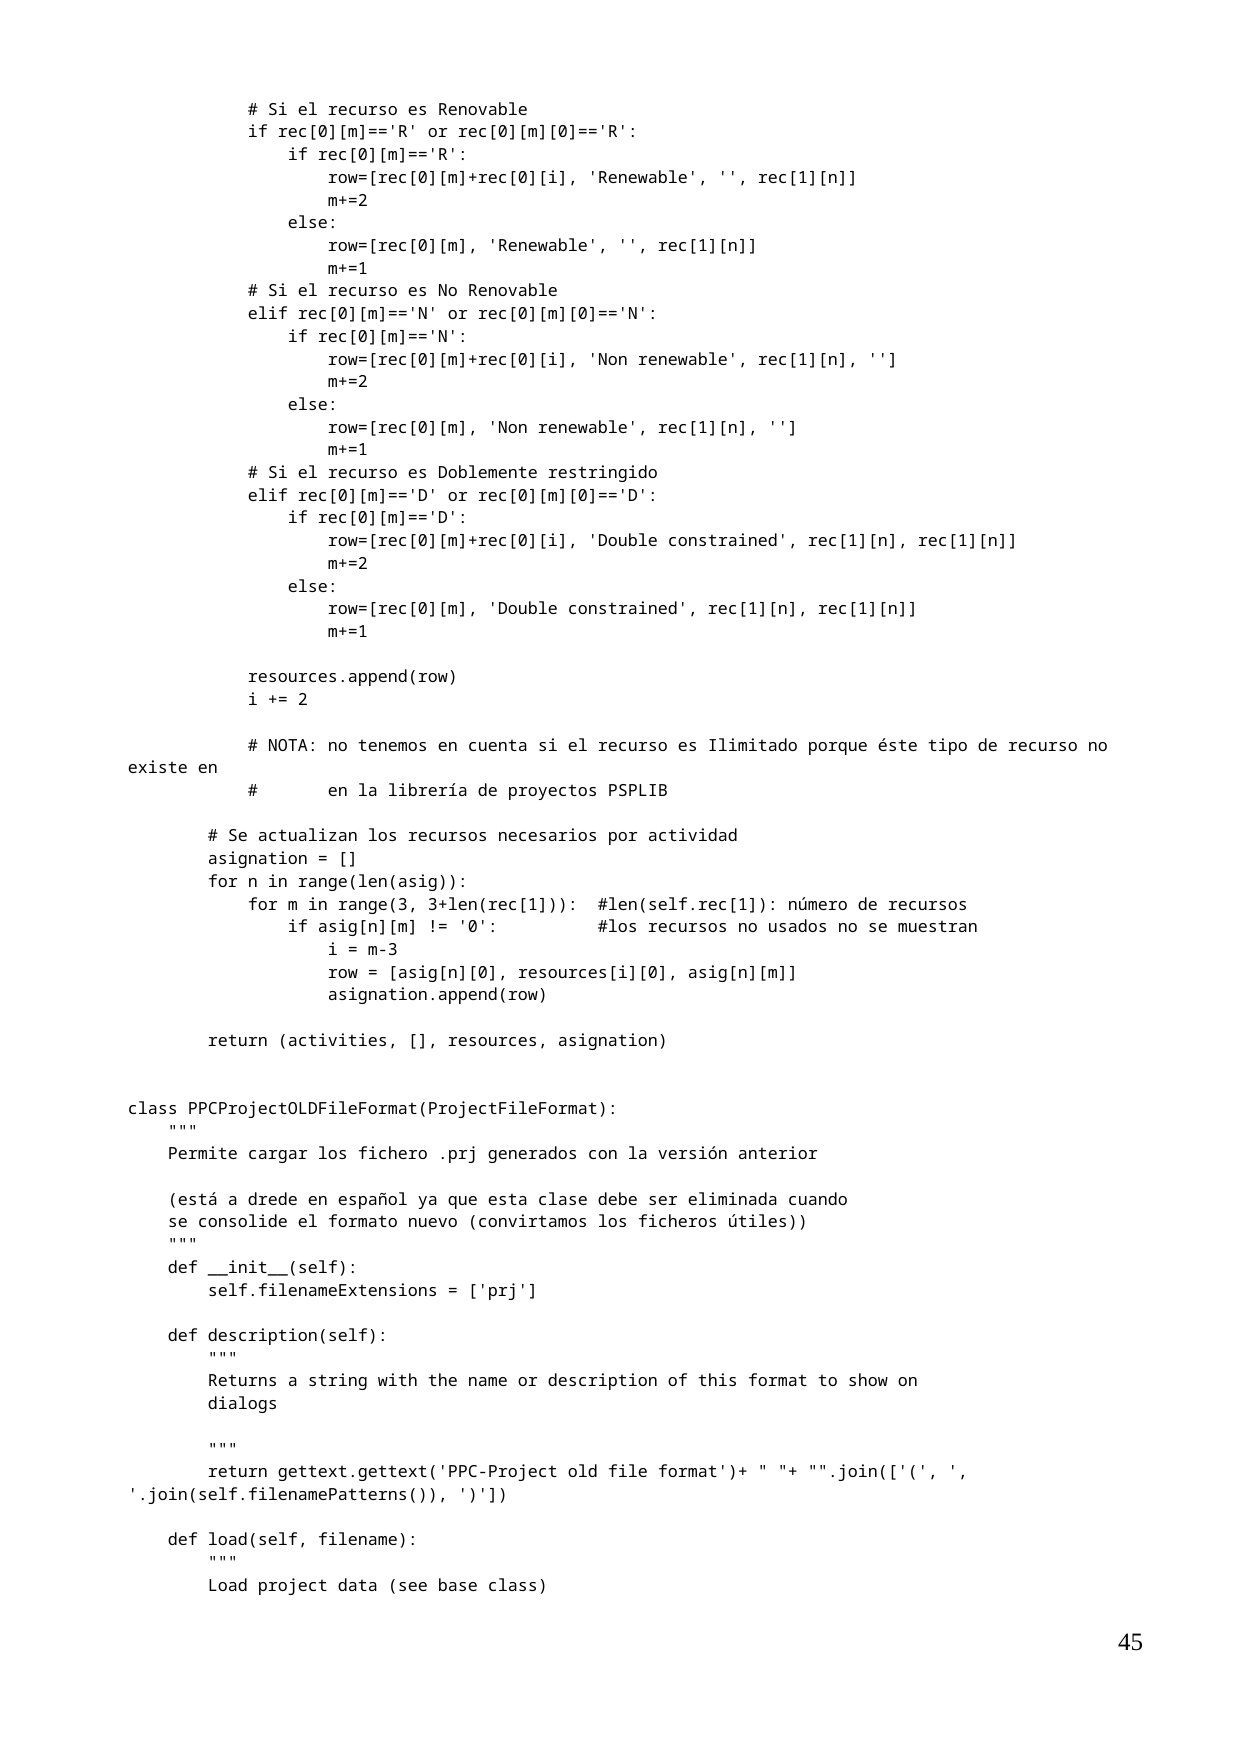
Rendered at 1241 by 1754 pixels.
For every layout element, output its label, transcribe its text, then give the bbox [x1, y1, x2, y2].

text m+=2 [128, 370, 1143, 393]
text # en la librería de proyectos PSPLIB [128, 779, 1143, 801]
text m+=2 [128, 188, 1143, 211]
text # Si el recurso es Renovable [128, 97, 1143, 120]
text Load project data (see base class) [128, 1573, 1143, 1596]
text row=[rec[0][m], 'Double constrained', rec[1][n], rec[1][n]] [128, 597, 1143, 620]
text """ [128, 1119, 1143, 1142]
text # Se actualizan los recursos necesarios por actividad [128, 824, 1143, 847]
text else: [128, 574, 1143, 597]
text elif rec[0][m]=='N' or rec[0][m][0]=='N': [128, 302, 1143, 324]
text (está a drede en español ya que esta clase debe ser eliminada cuando [128, 1187, 1143, 1210]
text # Si el recurso es No Renovable [128, 279, 1143, 302]
text if rec[0][m]=='N': [128, 324, 1143, 347]
text i += 2 [128, 688, 1143, 711]
text asignation.append(row) [128, 983, 1143, 1006]
text m+=1 [128, 256, 1143, 279]
text for n in range(len(asig)): [128, 869, 1143, 892]
text """ [128, 1437, 1143, 1460]
text for m in range(3, 3+len(rec[1])): #len(self.rec[1]): número de recursos [128, 892, 1143, 915]
text if rec[0][m]=='R': [128, 143, 1143, 166]
text m+=2 [128, 552, 1143, 574]
text """ [128, 1346, 1143, 1369]
text row = [asig[n][0], resources[i][0], asig[n][m]] [128, 960, 1143, 983]
text def load(self, filename): [128, 1528, 1143, 1551]
text return (activities, [], resources, asignation) [128, 1028, 1143, 1051]
text self.filenameExtensions = ['prj'] [128, 1278, 1143, 1301]
text return gettext.gettext('PPC-Project old file format')+ " "+ "".join(['(', ', '.join(self.filenamePatterns()), ')']) [128, 1460, 1143, 1505]
text asignation = [] [128, 847, 1143, 869]
text m+=1 [128, 438, 1143, 461]
text resources.append(row) [128, 665, 1143, 688]
text """ [128, 1551, 1143, 1573]
text se consolide el formato nuevo (convirtamos los ficheros útiles)) [128, 1210, 1143, 1233]
text row=[rec[0][m]+rec[0][i], 'Non renewable', rec[1][n], ''] [128, 347, 1143, 370]
text Permite cargar los fichero .prj generados con la versión anterior [128, 1142, 1143, 1165]
text row=[rec[0][m]+rec[0][i], 'Double constrained', rec[1][n], rec[1][n]] [128, 529, 1143, 552]
text else: [128, 393, 1143, 415]
text Returns a string with the name or description of this format to show on [128, 1369, 1143, 1392]
text elif rec[0][m]=='D' or rec[0][m][0]=='D': [128, 483, 1143, 506]
text class PPCProjectOLDFileFormat(ProjectFileFormat): [128, 1097, 1143, 1119]
text """ [128, 1233, 1143, 1256]
text i = m-3 [128, 938, 1143, 960]
text # NOTA: no tenemos en cuenta si el recurso es Ilimitado porque éste tipo de recurso no existe en [128, 733, 1143, 779]
text if rec[0][m]=='D': [128, 506, 1143, 529]
text else: [128, 211, 1143, 234]
text def description(self): [128, 1324, 1143, 1346]
text # Si el recurso es Doblemente restringido [128, 461, 1143, 483]
text row=[rec[0][m], 'Non renewable', rec[1][n], ''] [128, 415, 1143, 438]
text dialogs [128, 1392, 1143, 1414]
text row=[rec[0][m]+rec[0][i], 'Renewable', '', rec[1][n]] [128, 166, 1143, 188]
text if rec[0][m]=='R' or rec[0][m][0]=='R': [128, 120, 1143, 143]
text row=[rec[0][m], 'Renewable', '', rec[1][n]] [128, 234, 1143, 256]
text m+=1 [128, 620, 1143, 642]
text if asig[n][m] != '0': #los recursos no usados no se muestran [128, 915, 1143, 938]
text def __init__(self): [128, 1256, 1143, 1278]
